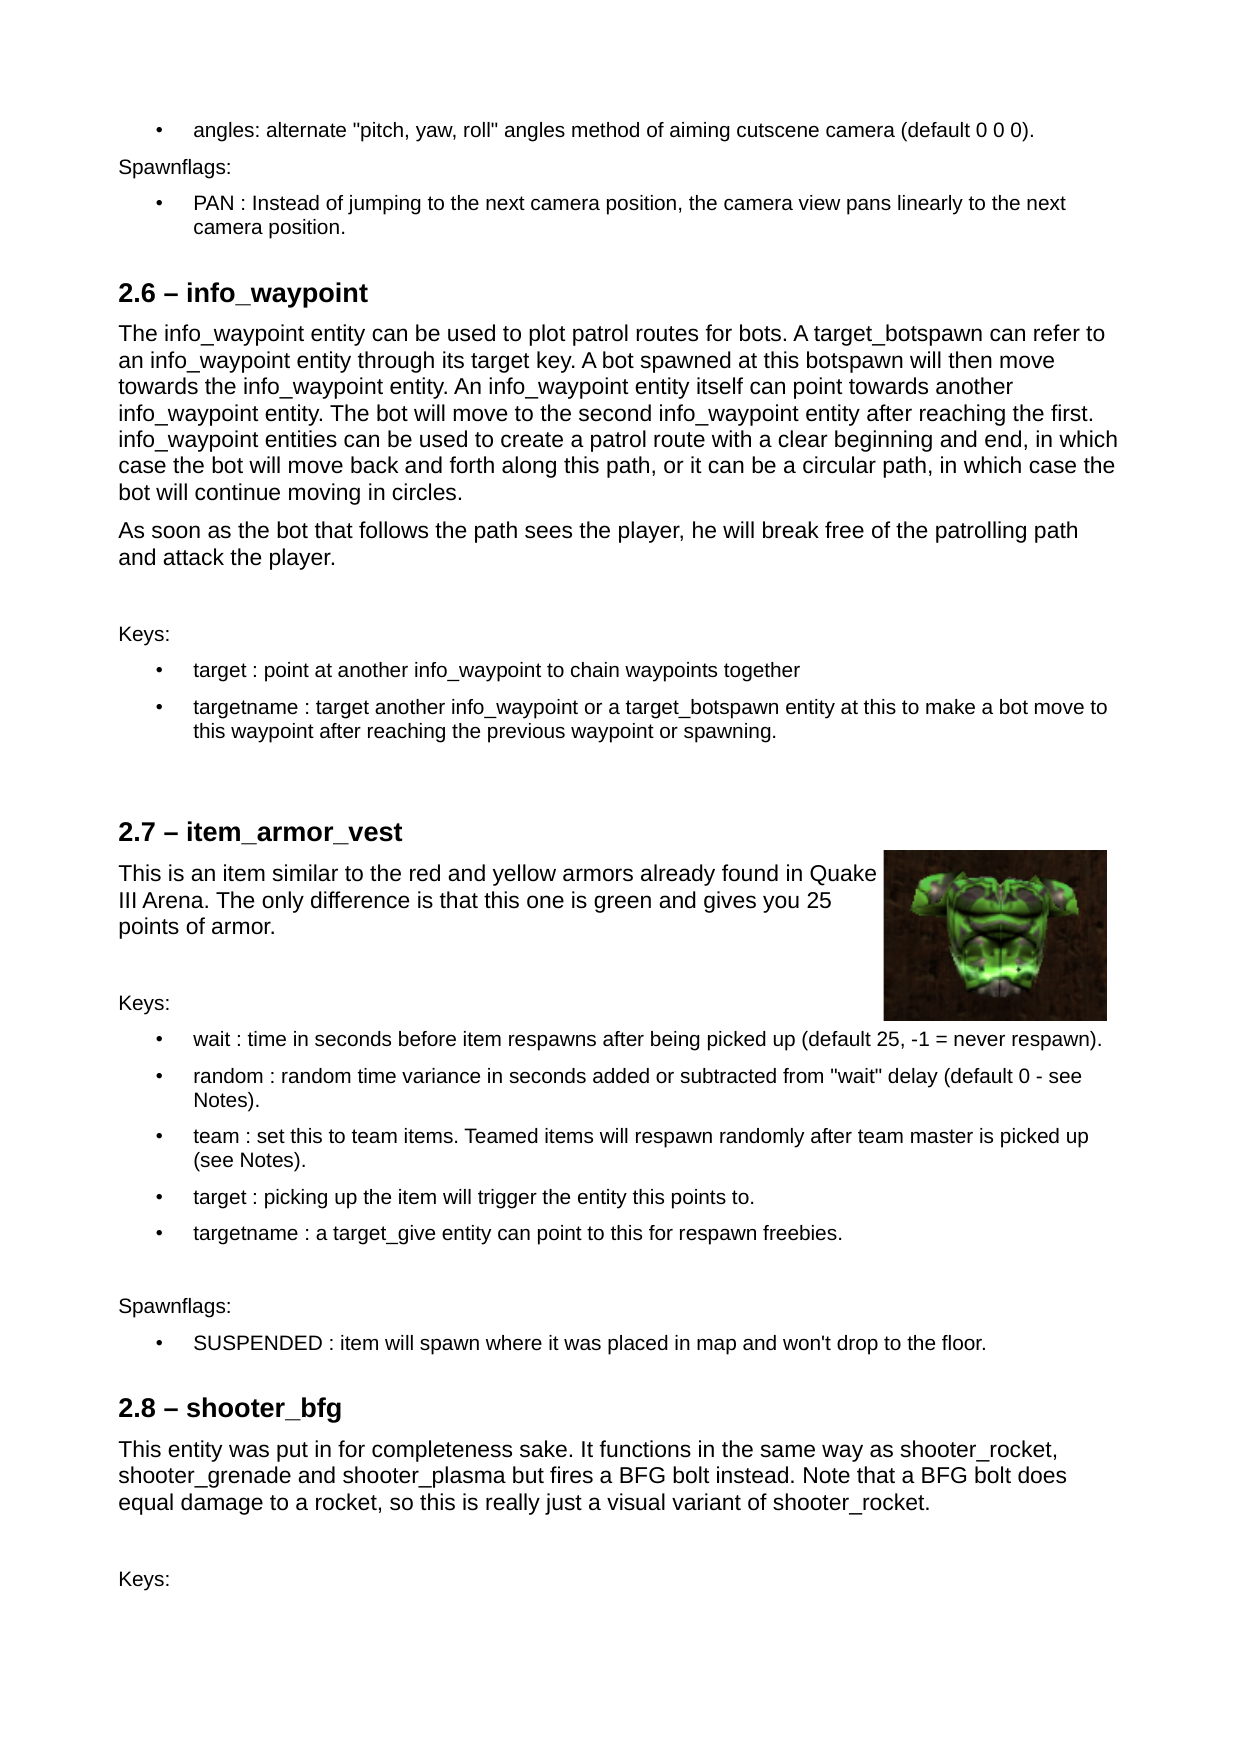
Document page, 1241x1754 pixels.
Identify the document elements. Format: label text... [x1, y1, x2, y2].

text Keys: [118, 991, 883, 1014]
list angles: alternate "pitch, yaw, roll" angles method of aiming cutscene camera (default 0 0 0). [156, 118, 1122, 142]
list SUSPENDED : item will spawn where it was placed in map and won't drop to the floor. [156, 1331, 1122, 1355]
list team : set this to team items. Teamed items will respawn randomly after team master is picked up (see Notes). [156, 1124, 1122, 1172]
list targetname : a target_give entity can point to this for respawn freebies. [156, 1221, 1122, 1245]
list targetname : target another info_waypoint or a target_botspawn entity at this to make a bot move to this waypoint after reaching the previous waypoint or spawning. [156, 694, 1122, 742]
list random : random time variance in seconds added or subtracted from "wait" delay (default 0 - see Notes). [156, 1064, 1122, 1112]
subtitle 2.6 – info_waypoint [118, 277, 1122, 308]
text The info_waypoint entity can be used to plot patrol routes for bots. A target_botspawn can refer to an info_waypoint entity through its target key. A bot spawned at this botspawn will then move towards the info_waypoint entity. An info_waypoint entity itself can point towards another info_waypoint entity. The bot will move to the second info_waypoint entity after reaching the first. info_waypoint entities can be used to create a patrol route with a clear beginning and end, in which case the bot will move back and forth along this path, or it can be a circular path, in which case the bot will continue moving in circles. [118, 320, 1122, 505]
text Keys: [118, 621, 1122, 645]
text Spawnflags: [118, 1294, 1122, 1318]
subtitle 2.7 – item_armor_vest [118, 816, 1122, 848]
text This entity was put in for completeness sake. It functions in the same way as shooter_rocket, shooter_grenade and shooter_plasma but fires a BFG bolt instead. Note that a BFG bolt does equal damage to a rocket, so this is really just a visual variant of shooter_rocket. [118, 1436, 1122, 1515]
list wait : time in seconds before item respawns after being picked up (default 25, -1 = never respawn). [156, 1027, 1122, 1051]
list PAN : Instead of jumping to the next camera position, the camera view pans linearly to the next camera position. [156, 191, 1122, 239]
text Spawnflags: [118, 155, 1122, 179]
text As soon as the bot that follows the path sees the player, he will break free of the patrolling path and attack the player. [118, 517, 1122, 570]
list target : point at another info_waypoint to chain waypoints together [156, 658, 1122, 682]
text Keys: [118, 1566, 1122, 1590]
picture [883, 850, 1107, 1021]
text This is an item similar to the red and yellow armors already found in Quake III Arena. The only difference is that this one is green and gives you 25 points of armor. [118, 860, 883, 939]
list target : picking up the item will trigger the entity this points to. [156, 1185, 1122, 1209]
text [1107, 991, 1122, 1014]
subtitle 2.8 – shooter_bfg [118, 1392, 1122, 1423]
